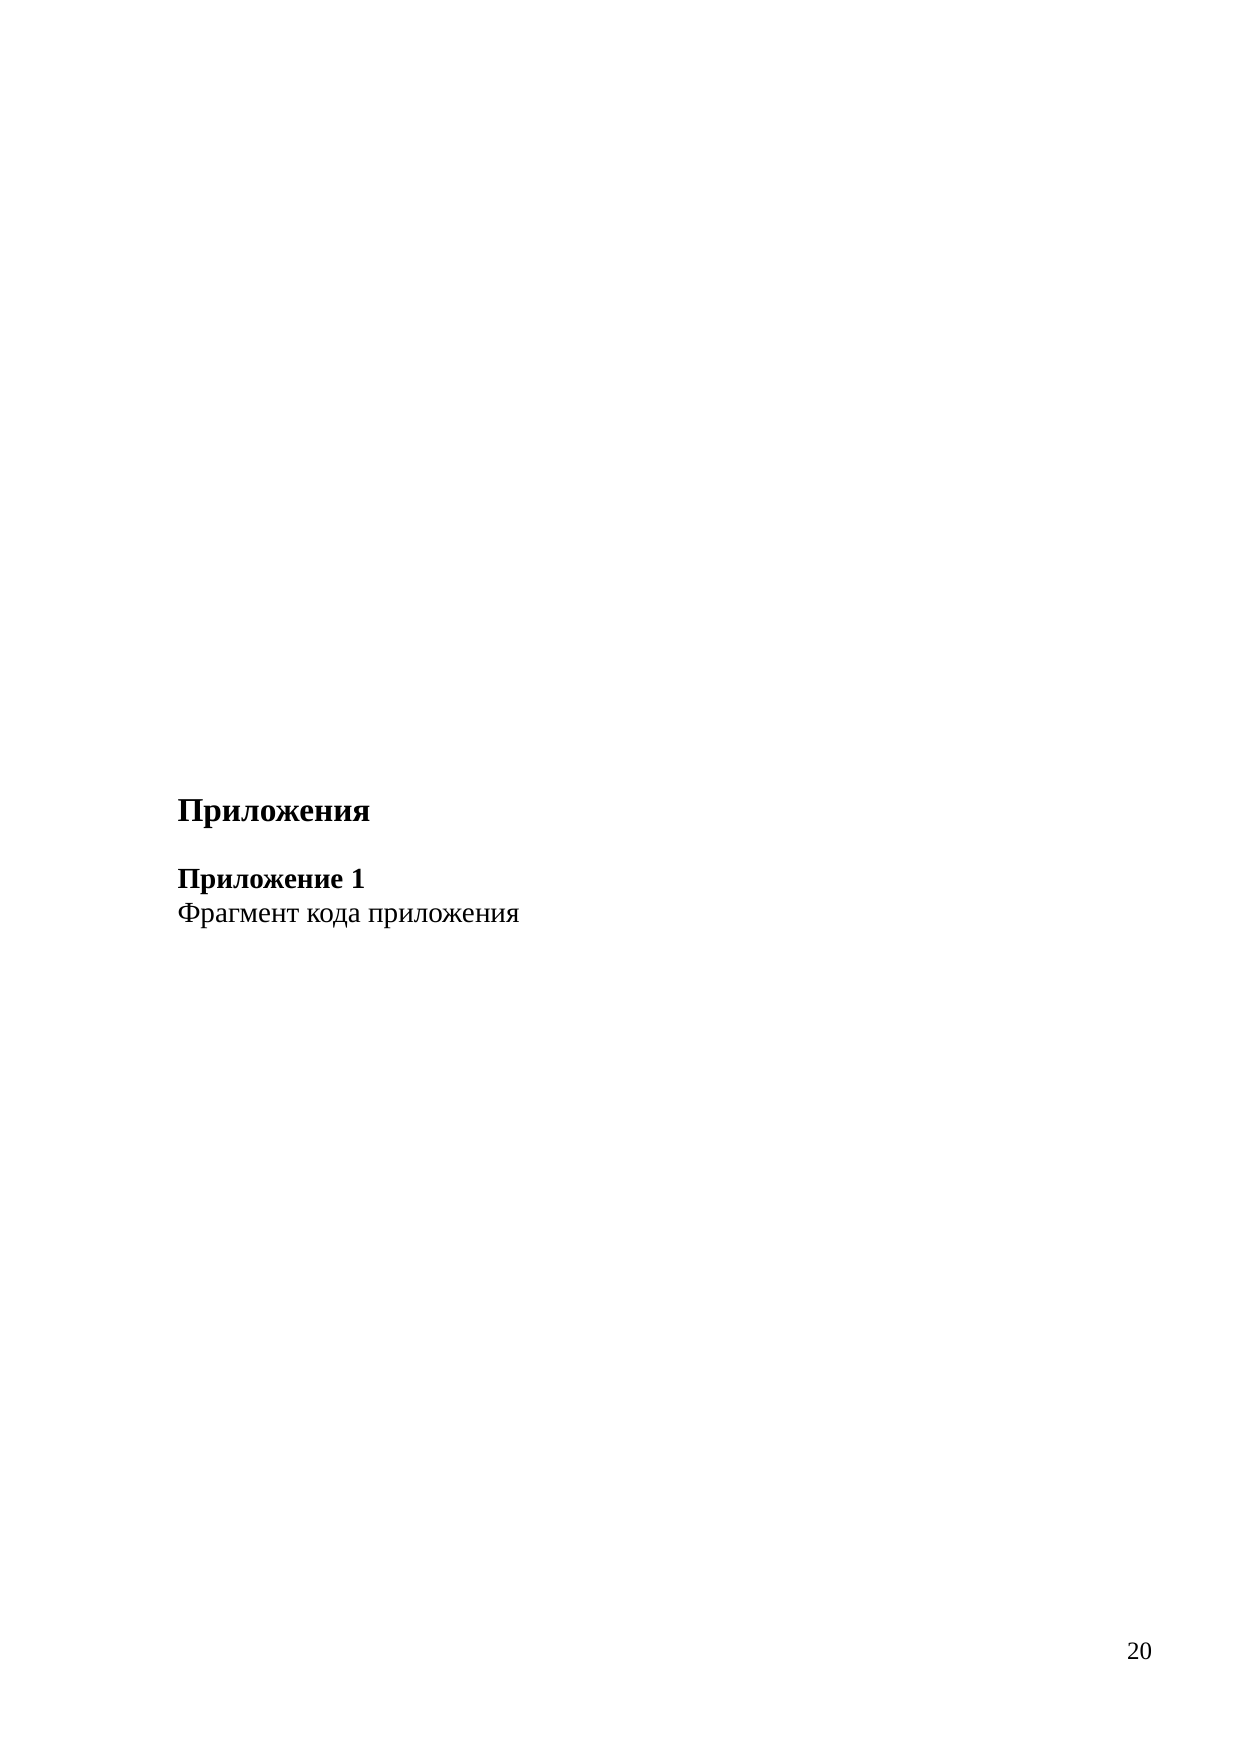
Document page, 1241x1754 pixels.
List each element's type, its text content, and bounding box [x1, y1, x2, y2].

subtitle Приложение 1 [177, 862, 1152, 895]
text Фрагмент кода приложения [177, 895, 1152, 929]
subtitle Приложения [177, 790, 1152, 828]
